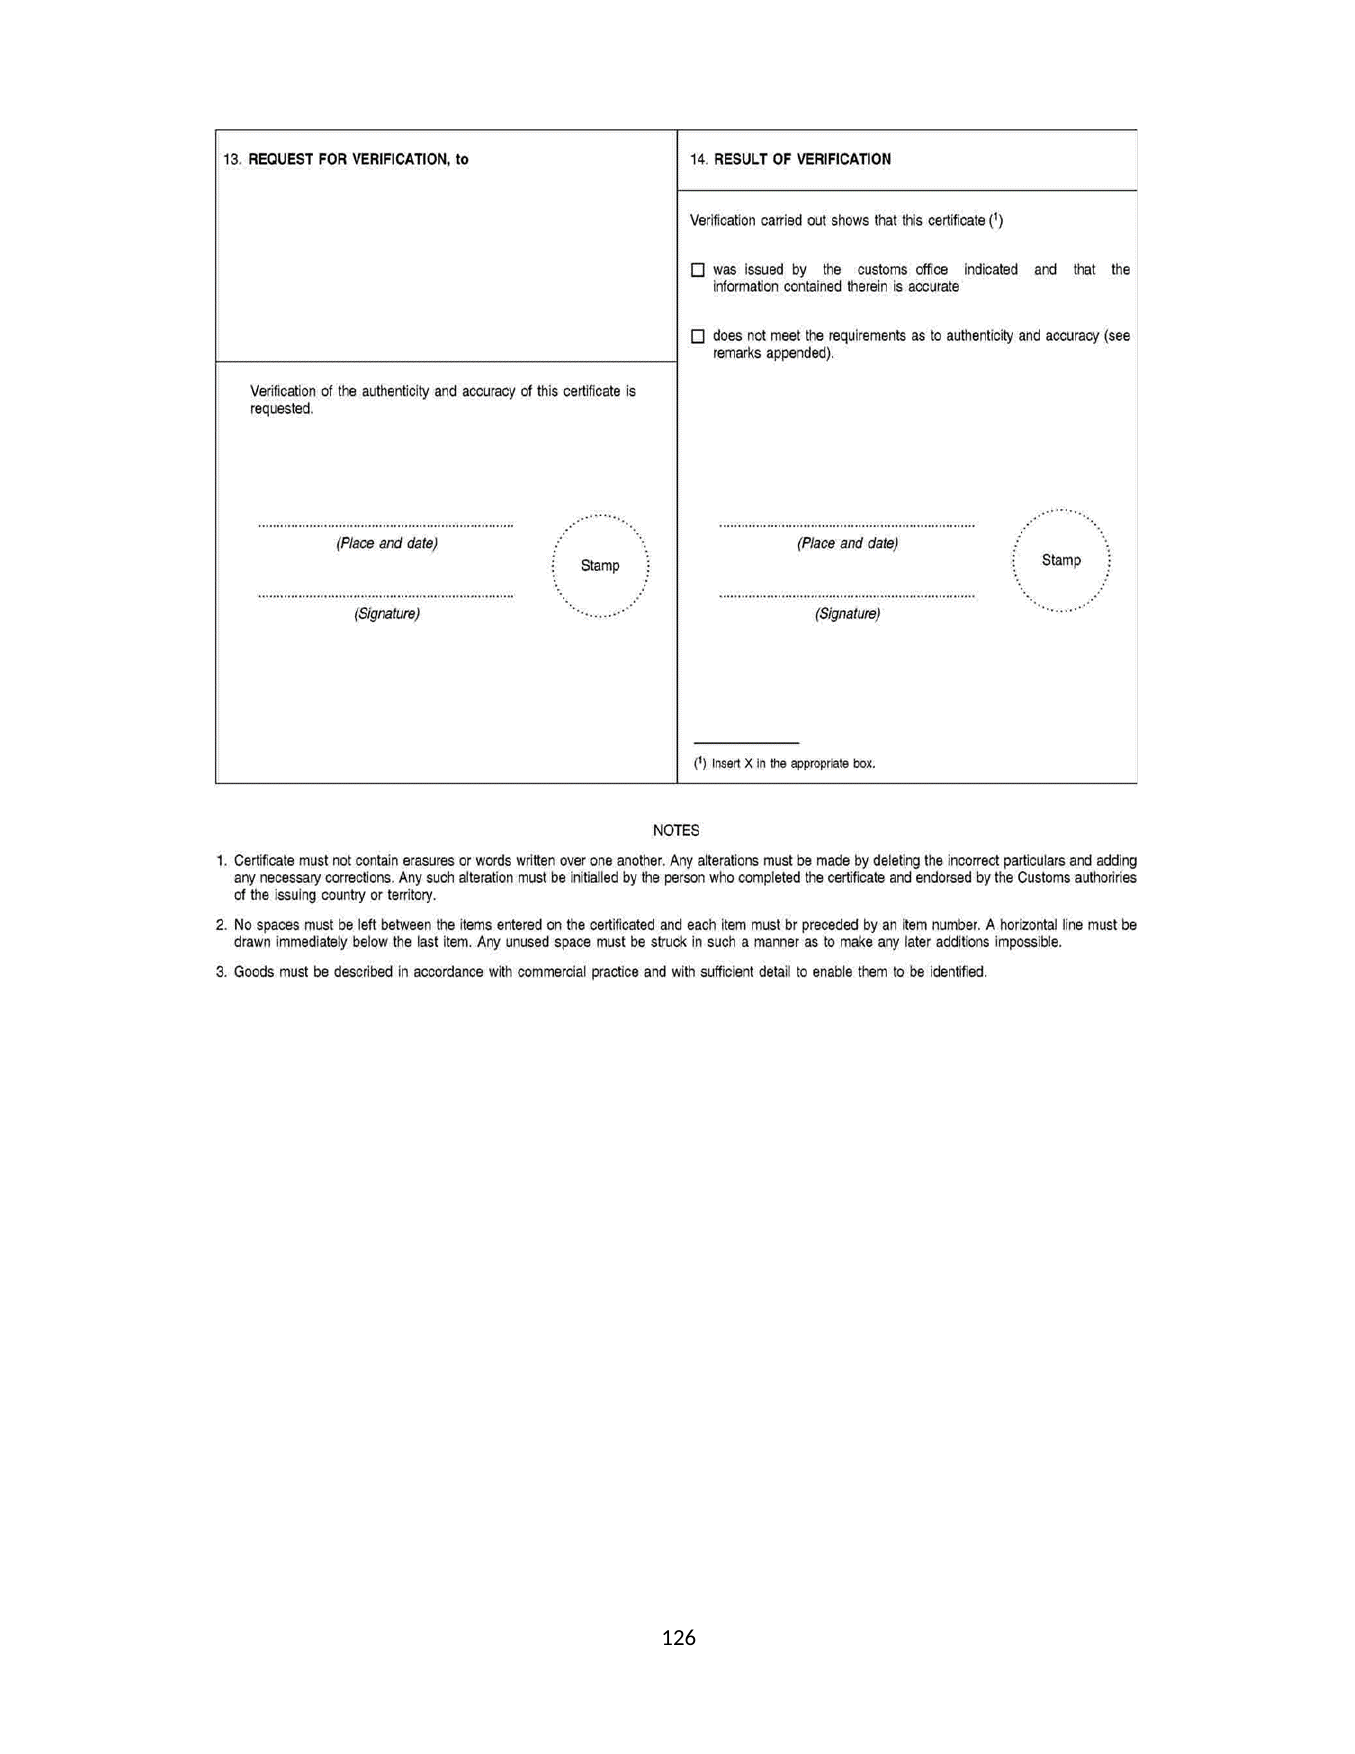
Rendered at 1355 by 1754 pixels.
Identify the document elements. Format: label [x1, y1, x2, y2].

table_cell [1138, 130, 1162, 1509]
table_cell [195, 130, 214, 1509]
